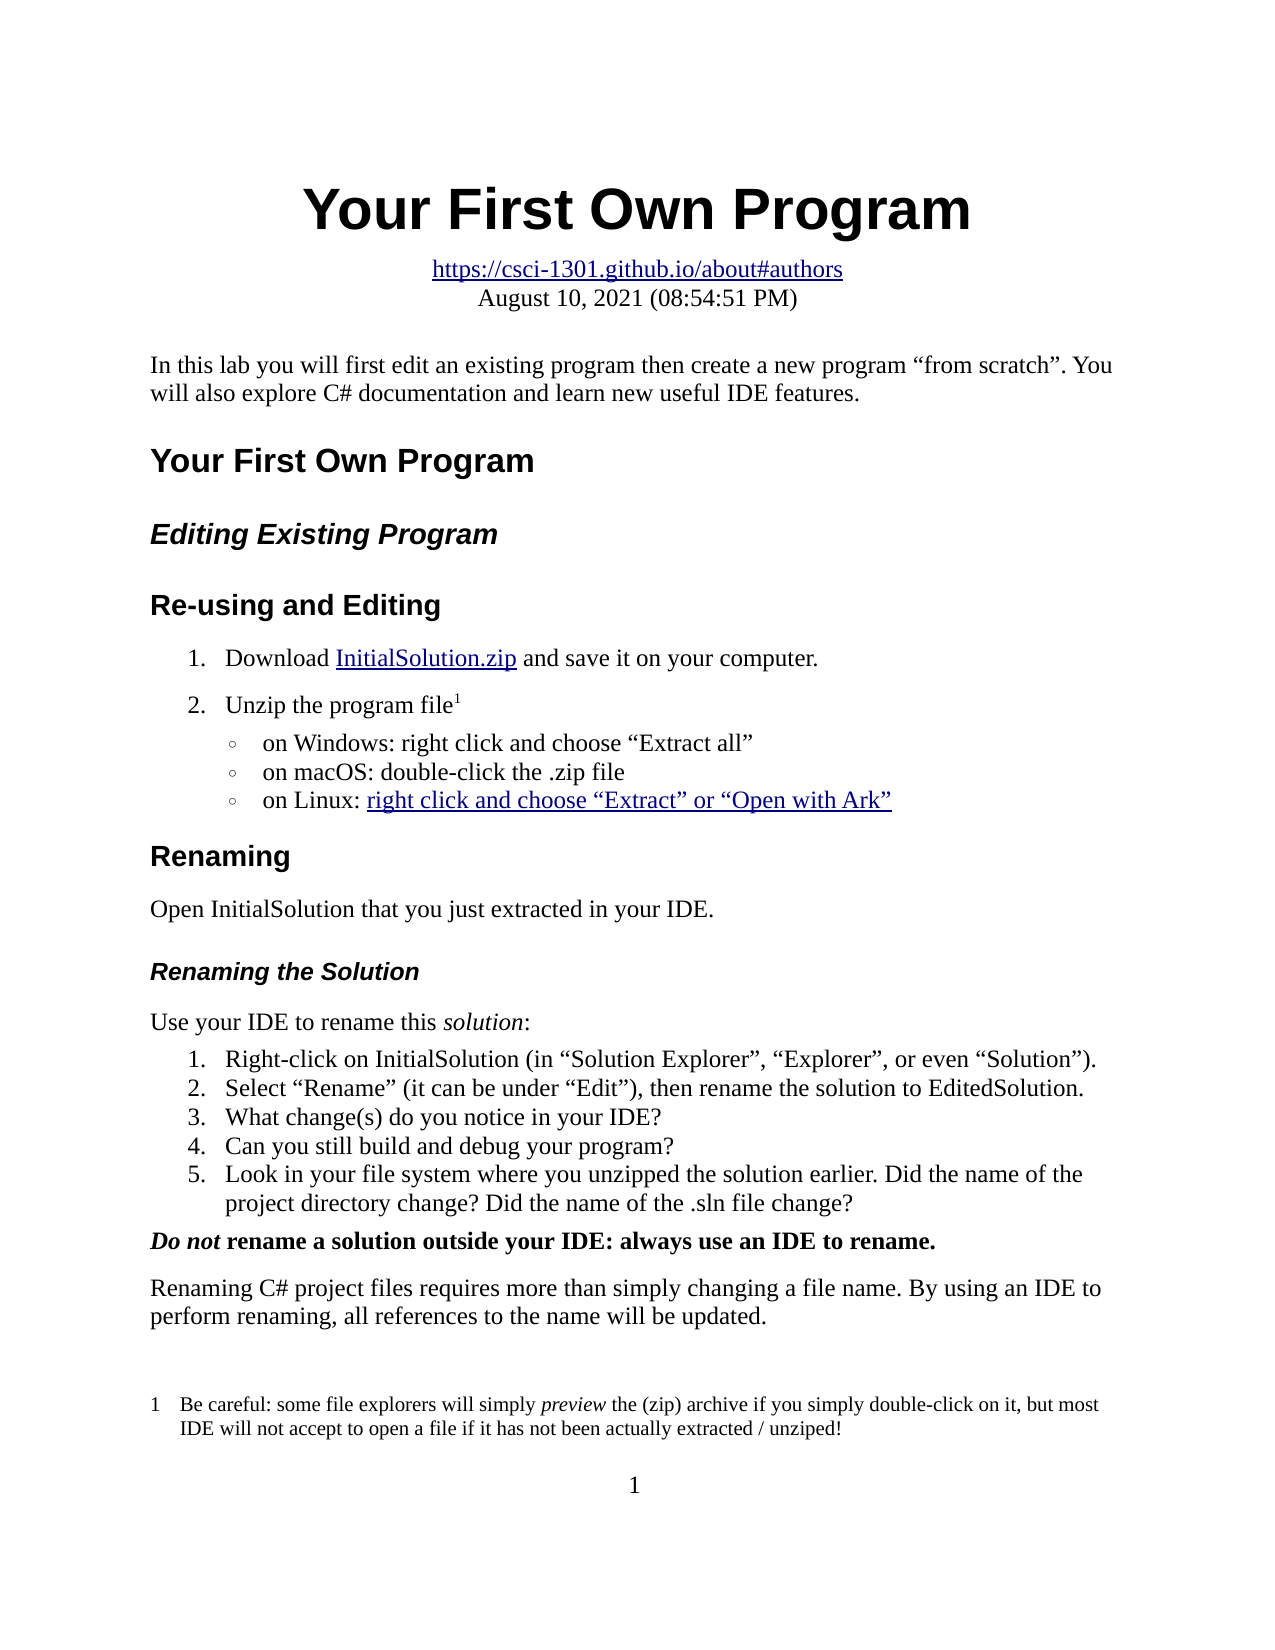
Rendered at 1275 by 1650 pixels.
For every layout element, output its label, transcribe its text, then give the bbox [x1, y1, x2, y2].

subtitle Editing Existing Program [150, 517, 1125, 551]
subtitle Re-using and Editing [150, 588, 1125, 622]
list Be careful: some file explorers will simply preview the (zip) archive if you simply double-click on it, but most IDE will not accept to open a file if it has not been actually extracted / unziped! [150, 1392, 1125, 1440]
list What change(s) do you notice in your IDE? [187, 1102, 1125, 1131]
text Use your IDE to rename this solution: [150, 1007, 1125, 1036]
subtitle Your First Own Program [150, 441, 1125, 480]
subtitle Renaming the Solution [150, 957, 1125, 985]
text https://csci-1301.github.io/about#authors [150, 254, 1125, 283]
list Can you still build and debug your program? [187, 1131, 1125, 1159]
text Open InitialSolution that you just extracted in your IDE. [150, 894, 1125, 923]
list Download InitialSolution.zip and save it on your computer. [187, 643, 1125, 672]
text Renaming C# project files requires more than simply changing a file name. By using an IDE to perform renaming, all references to the name will be updated. [150, 1273, 1125, 1330]
list on Windows: right click and choose “Extract all” [225, 728, 1125, 757]
list Right-click on InitialSolution (in “Solution Explorer”, “Explorer”, or even “Solution”). [187, 1044, 1125, 1073]
list Look in your file system where you unzipped the solution earlier. Did the name of the project directory change? Did the name of the .sln file change? [187, 1159, 1125, 1217]
text Do not rename a solution outside your IDE: always use an IDE to rename. [150, 1226, 1125, 1255]
list Select “Rename” (it can be under “Edit”), then rename the solution to EditedSolution. [187, 1073, 1125, 1102]
list on macOS: double-click the .zip file [225, 757, 1125, 785]
subtitle Renaming [150, 839, 1125, 873]
text August 10, 2021 (08:54:51 PM) [150, 283, 1125, 312]
text In this lab you will first edit an existing program then create a new program “from scratch”. You will also explore C# documentation and learn new useful IDE features. [150, 350, 1125, 407]
title Your First Own Program [150, 175, 1125, 242]
list on Linux: right click and choose “Extract” or “Open with Ark” [225, 785, 1125, 814]
list Unzip the program file [187, 690, 1125, 719]
